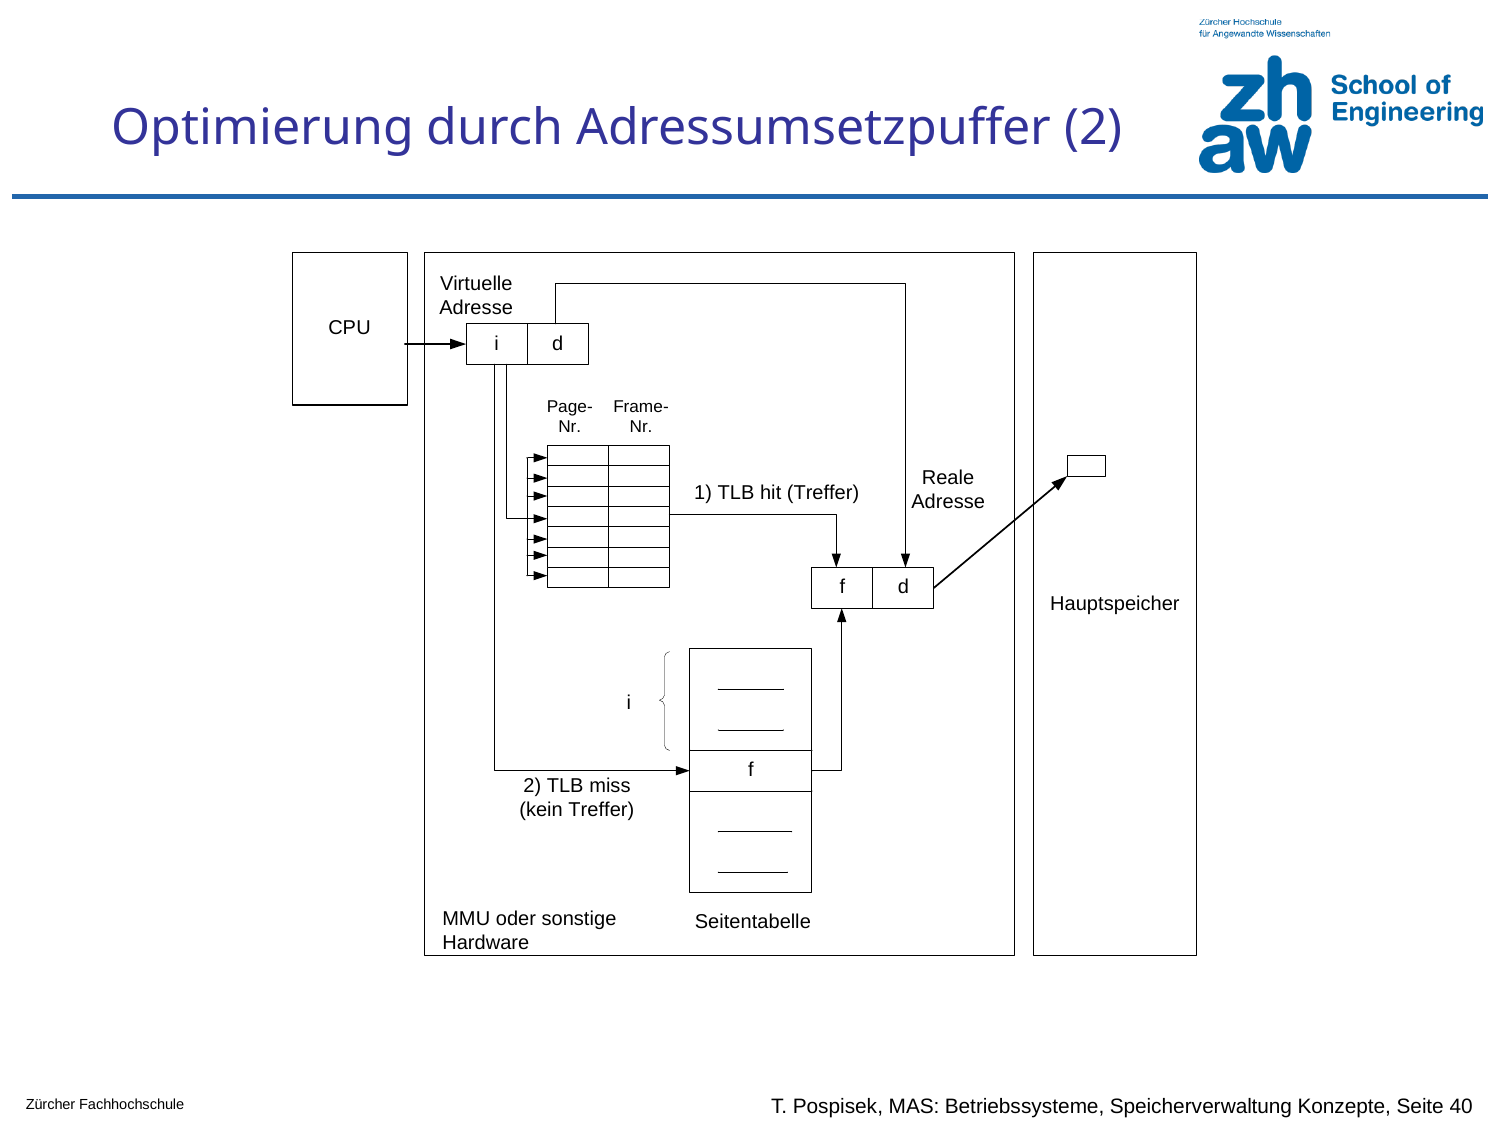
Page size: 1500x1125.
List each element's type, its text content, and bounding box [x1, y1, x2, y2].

title Optimierung durch Adressumsetzpuffer (2) [96, 50, 1413, 163]
picture [1199, 19, 1483, 173]
picture [287, 249, 1201, 959]
